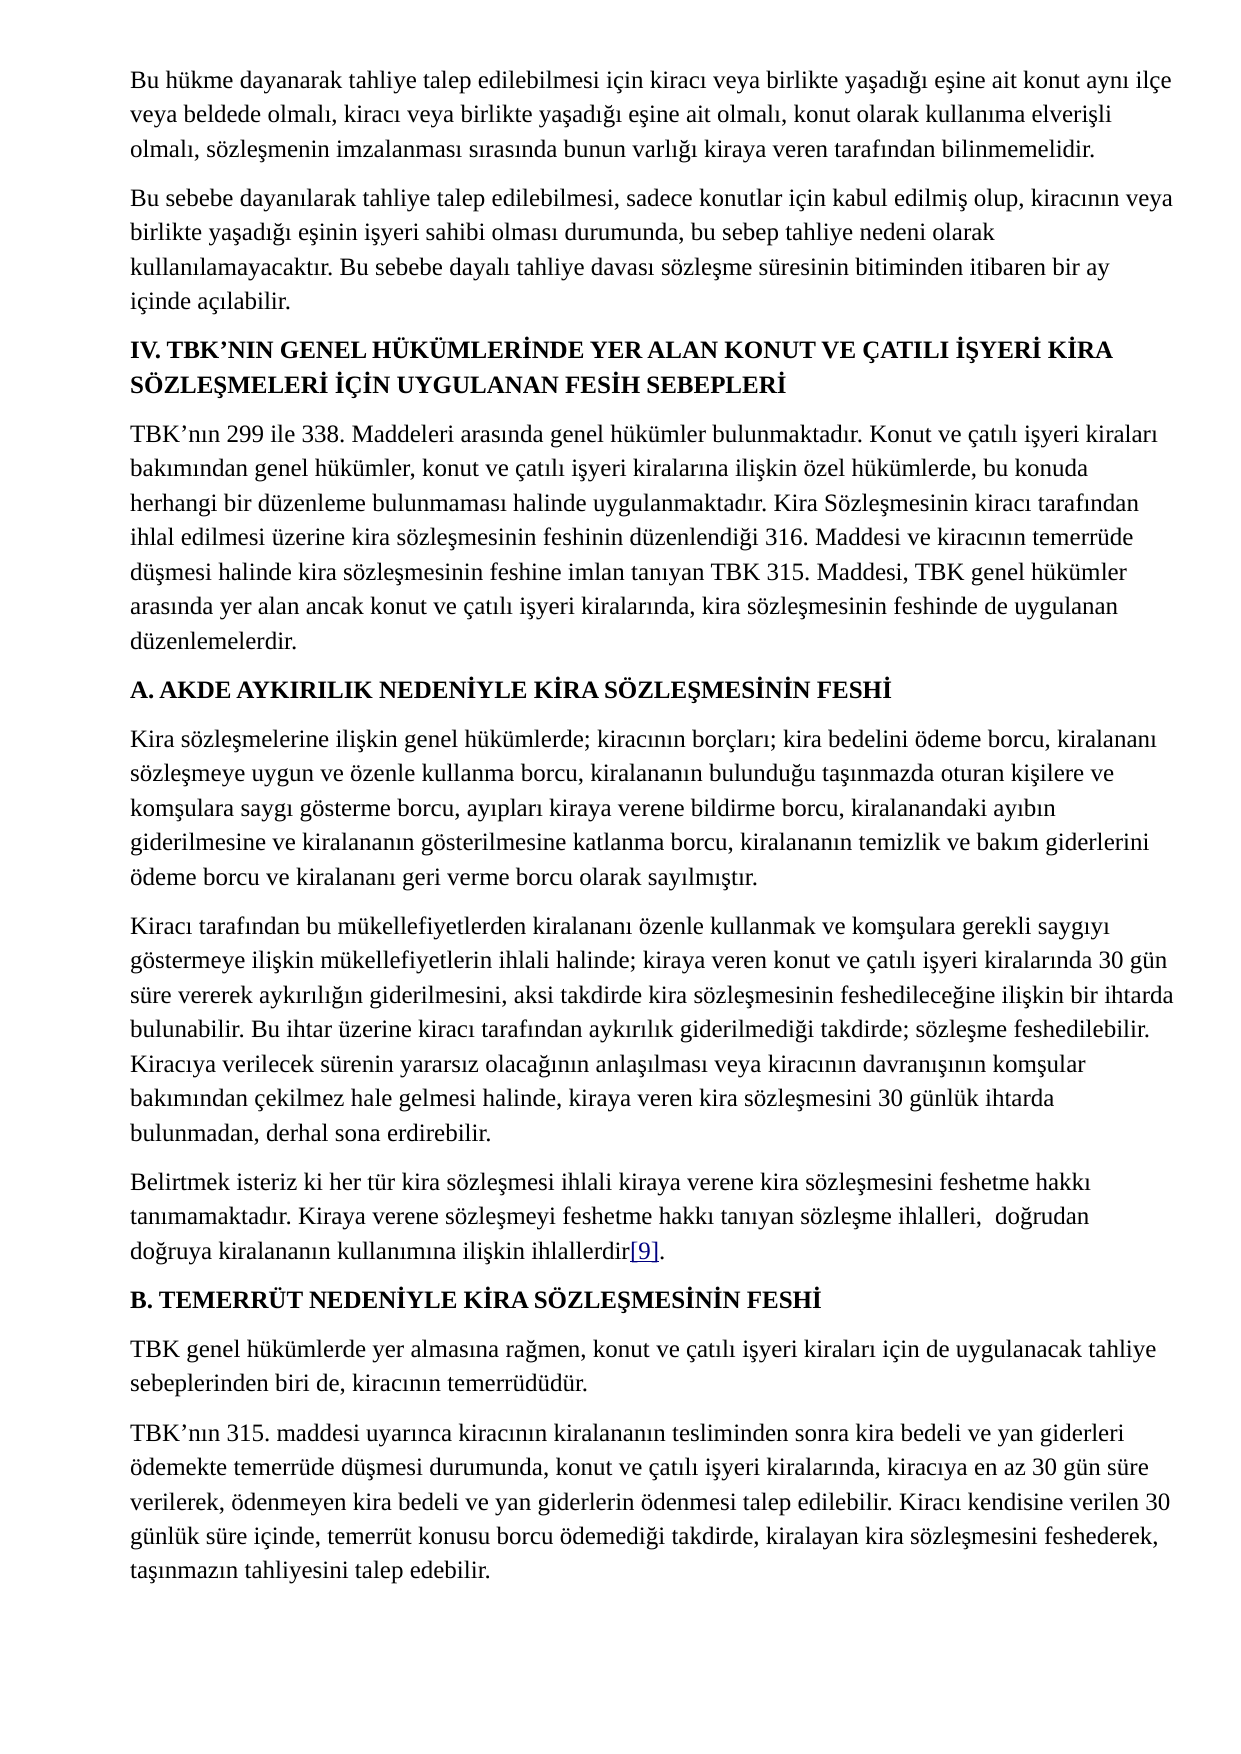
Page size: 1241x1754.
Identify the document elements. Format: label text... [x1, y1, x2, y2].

text TBK’nın 299 ile 338. Maddeleri arasında genel hükümler bulunmaktadır. Konut ve çatılı işyeri kiraları bakımından genel hükümler, konut ve çatılı işyeri kiralarına ilişkin özel hükümlerde, bu konuda herhangi bir düzenleme bulunmaması halinde uygulanmaktadır. Kira Sözleşmesinin kiracı tarafından ihlal edilmesi üzerine kira sözleşmesinin feshinin düzenlendiği 316. Maddesi ve kiracının temerrüde düşmesi halinde kira sözleşmesinin feshine imlan tanıyan TBK 315. Maddesi, TBK genel hükümler arasında yer alan ancak konut ve çatılı işyeri kiralarında, kira sözleşmesinin feshinde de uygulanan düzenlemelerdir. [130, 419, 1175, 655]
text Belirtmek isteriz ki her tür kira sözleşmesi ihlali kiraya verene kira sözleşmesini feshetme hakkı tanımamaktadır. Kiraya verene sözleşmeyi feshetme hakkı tanıyan sözleşme ihlalleri, doğrudan doğruya kiralananın kullanımına ilişkin ihlallerdir[9]. [130, 1167, 1175, 1265]
text IV. TBK’NIN GENEL HÜKÜMLERİNDE YER ALAN KONUT VE ÇATILI İŞYERİ KİRA SÖZLEŞMELERİ İÇİN UYGULANAN FESİH SEBEPLERİ [130, 336, 1175, 399]
text TBK’nın 315. maddesi uyarınca kiracının kiralananın tesliminden sonra kira bedeli ve yan giderleri ödemekte temerrüde düşmesi durumunda, konut ve çatılı işyeri kiralarında, kiracıya en az 30 gün süre verilerek, ödenmeyen kira bedeli ve yan giderlerin ödenmesi talep edilebilir. Kiracı kendisine verilen 30 günlük süre içinde, temerrüt konusu borcu ödemediği takdirde, kiralayan kira sözleşmesini feshederek, taşınmazın tahliyesini talep edebilir. [130, 1418, 1175, 1584]
text Kiracı tarafından bu mükellefiyetlerden kiralananı özenle kullanmak ve komşulara gerekli saygıyı göstermeye ilişkin mükellefiyetlerin ihlali halinde; kiraya veren konut ve çatılı işyeri kiralarında 30 gün süre vererek aykırılığın giderilmesini, aksi takdirde kira sözleşmesinin feshedileceğine ilişkin bir ihtarda bulunabilir. Bu ihtar üzerine kiracı tarafından aykırılık giderilmediği takdirde; sözleşme feshedilebilir. Kiracıya verilecek sürenin yararsız olacağının anlaşılması veya kiracının davranışının komşular bakımından çekilmez hale gelmesi halinde, kiraya veren kira sözleşmesini 30 günlük ihtarda bulunmadan, derhal sona erdirebilir. [130, 911, 1175, 1147]
text TBK genel hükümlerde yer almasına rağmen, konut ve çatılı işyeri kiraları için de uygulanacak tahliye sebeplerinden biri de, kiracının temerrüdüdür. [130, 1334, 1175, 1397]
text Kira sözleşmelerine ilişkin genel hükümlerde; kiracının borçları; kira bedelini ödeme borcu, kiralananı sözleşmeye uygun ve özenle kullanma borcu, kiralananın bulunduğu taşınmazda oturan kişilere ve komşulara saygı gösterme borcu, ayıpları kiraya verene bildirme borcu, kiralanandaki ayıbın giderilmesine ve kiralananın gösterilmesine katlanma borcu, kiralananın temizlik ve bakım giderlerini ödeme borcu ve kiralananı geri verme borcu olarak sayılmıştır. [130, 724, 1175, 891]
text A. AKDE AYKIRILIK NEDENİYLE KİRA SÖZLEŞMESİNİN FESHİ [130, 675, 1175, 704]
text Bu hükme dayanarak tahliye talep edilebilmesi için kiracı veya birlikte yaşadığı eşine ait konut aynı ilçe veya beldede olmalı, kiracı veya birlikte yaşadığı eşine ait olmalı, konut olarak kullanıma elverişli olmalı, sözleşmenin imzalanması sırasında bunun varlığı kiraya veren tarafından bilinmemelidir. [130, 65, 1175, 163]
text Bu sebebe dayanılarak tahliye talep edilebilmesi, sadece konutlar için kabul edilmiş olup, kiracının veya birlikte yaşadığı eşinin işyeri sahibi olması durumunda, bu sebep tahliye nedeni olarak kullanılamayacaktır. Bu sebebe dayalı tahliye davası sözleşme süresinin bitiminden itibaren bir ay içinde açılabilir. [130, 183, 1175, 315]
text B. TEMERRÜT NEDENİYLE KİRA SÖZLEŞMESİNİN FESHİ [130, 1285, 1175, 1314]
